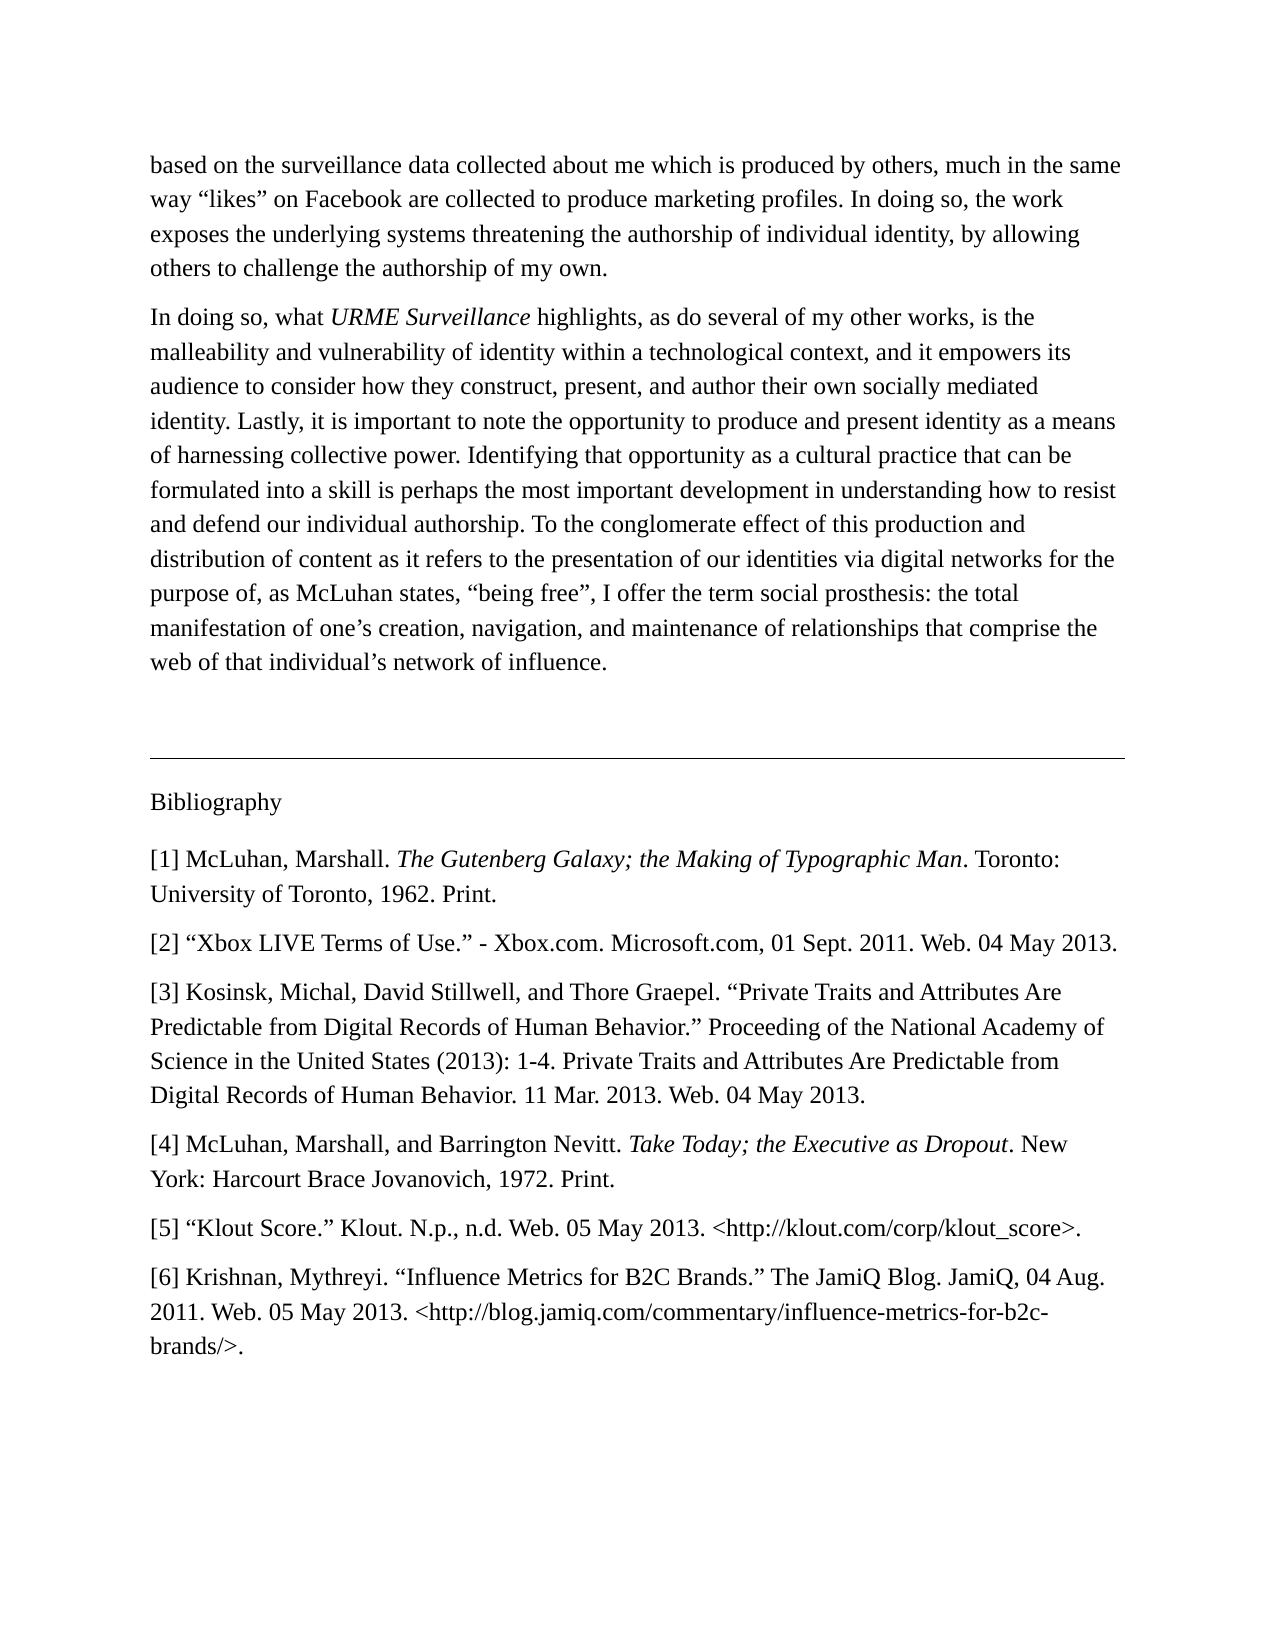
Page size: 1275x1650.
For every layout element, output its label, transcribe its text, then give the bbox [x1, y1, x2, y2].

text [2] “Xbox LIVE Terms of Use.” - Xbox.com. Microsoft.com, 01 Sept. 2011. Web. 04 May 2013. [150, 928, 1125, 957]
text Bibliography [150, 787, 1125, 816]
text [5] “Klout Score.” Klout. N.p., n.d. Web. 05 May 2013. <http://klout.com/corp/klout_score>. [150, 1213, 1125, 1242]
text [4] McLuhan, Marshall, and Barrington Nevitt. Take Today; the Executive as Dropout. New York: Harcourt Brace Jovanovich, 1972. Print. [150, 1129, 1125, 1193]
text In doing so, what URME Surveillance highlights, as do several of my other works, is the malleability and vulnerability of identity within a technological context, and it empowers its audience to consider how they construct, present, and author their own socially mediated identity. Lastly, it is important to note the opportunity to produce and present identity as a means of harnessing collective power. Identifying that opportunity as a cultural practice that can be formulated into a skill is perhaps the most important development in understanding how to resist and defend our individual authorship. To the conglomerate effect of this production and distribution of content as it refers to the presentation of our identities via digital networks for the purpose of, as McLuhan states, “being free”, I offer the term social prosthesis: the total manifestation of one’s creation, navigation, and maintenance of relationships that comprise the web of that individual’s network of influence. [150, 302, 1125, 676]
text [1] McLuhan, Marshall. The Gutenberg Galaxy; the Making of Typographic Man. Toronto: University of Toronto, 1962. Print. [150, 844, 1125, 908]
text [6] Krishnan, Mythreyi. “Influence Metrics for B2C Brands.” The JamiQ Blog. JamiQ, 04 Aug. 2011. Web. 05 May 2013. <http://blog.jamiq.com/commentary/influence-metrics-for-b2c-brands/>. [150, 1262, 1125, 1360]
text [3] Kosinsk, Michal, David Stillwell, and Thore Graepel. “Private Traits and Attributes Are Predictable from Digital Records of Human Behavior.” Proceeding of the National Academy of Science in the United States (2013): 1-4. Private Traits and Attributes Are Predictable from Digital Records of Human Behavior. 11 Mar. 2013. Web. 04 May 2013. [150, 977, 1125, 1109]
text based on the surveillance data collected about me which is produced by others, much in the same way “likes” on Facebook are collected to produce marketing profiles. In doing so, the work exposes the underlying systems threatening the authorship of individual identity, by allowing others to challenge the authorship of my own. [150, 150, 1125, 282]
